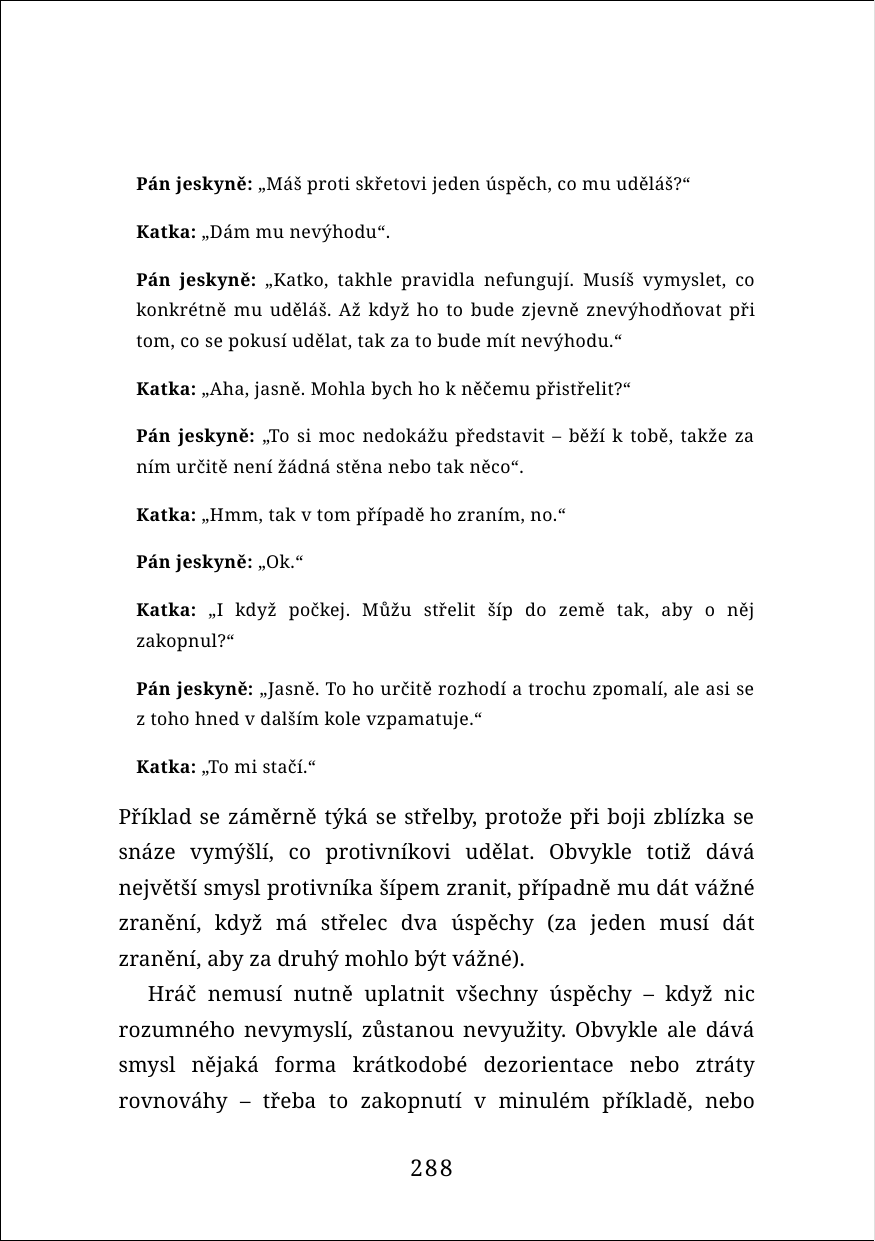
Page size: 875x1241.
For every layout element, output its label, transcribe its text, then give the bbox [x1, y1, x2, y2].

text Příklad se záměrně týká se střelby, protože při boji zblízka se snáze vymýšlí, co protivníkovi udělat. Obvykle totiž dává největší smysl protivníka šípem zranit, případně mu dát vážné zranění, když má střelec dva úspěchy (za jeden musí dát zranění, aby za druhý mohlo být vážné). Hráč nemusí nutně uplatnit všechny úspěchy – když nic rozumného nevymyslí, zůstanou nevyužity. Obvykle ale dává smysl nějaká forma krátkodobé dezorientace nebo ztráty rovnováhy – třeba to zakopnutí v minulém příkladě, nebo [118, 802, 756, 1114]
text Pán jeskyně: „Katko, takhle pravidla nefungují. Musíš vymyslet, co konkrétně mu uděláš. Až když ho to bude zjevně znevýhodňovat při tom, co se pokusí udělat, tak za to bude mít nevýhodu.“ [136, 268, 756, 352]
text Pán jeskyně: „Ok.“ [136, 550, 756, 574]
text Katka: „I když počkej. Můžu střelit šíp do země tak, aby o něj zakopnul?“ [136, 598, 756, 652]
text Katka: „Aha, jasně. Mohla bych ho k něčemu přistřelit?“ [136, 376, 756, 400]
text Katka: „Dám mu nevýhodu“. [136, 220, 756, 244]
text Pán jeskyně: „To si moc nedokážu představit – běží k tobě, takže za ním určitě není žádná stěna nebo tak něco“. [136, 424, 756, 478]
text Katka: „Hmm, tak v tom případě ho zraním, no.“ [136, 502, 756, 526]
text Pán jeskyně: „Máš proti skřetovi jeden úspěch, co mu uděláš?“ [136, 172, 756, 196]
text Katka: „To mi stačí.“ [136, 754, 756, 778]
text Pán jeskyně: „Jasně. To ho určitě rozhodí a trochu zpomalí, ale asi se z toho hned v dalším kole vzpamatuje.“ [136, 676, 756, 730]
